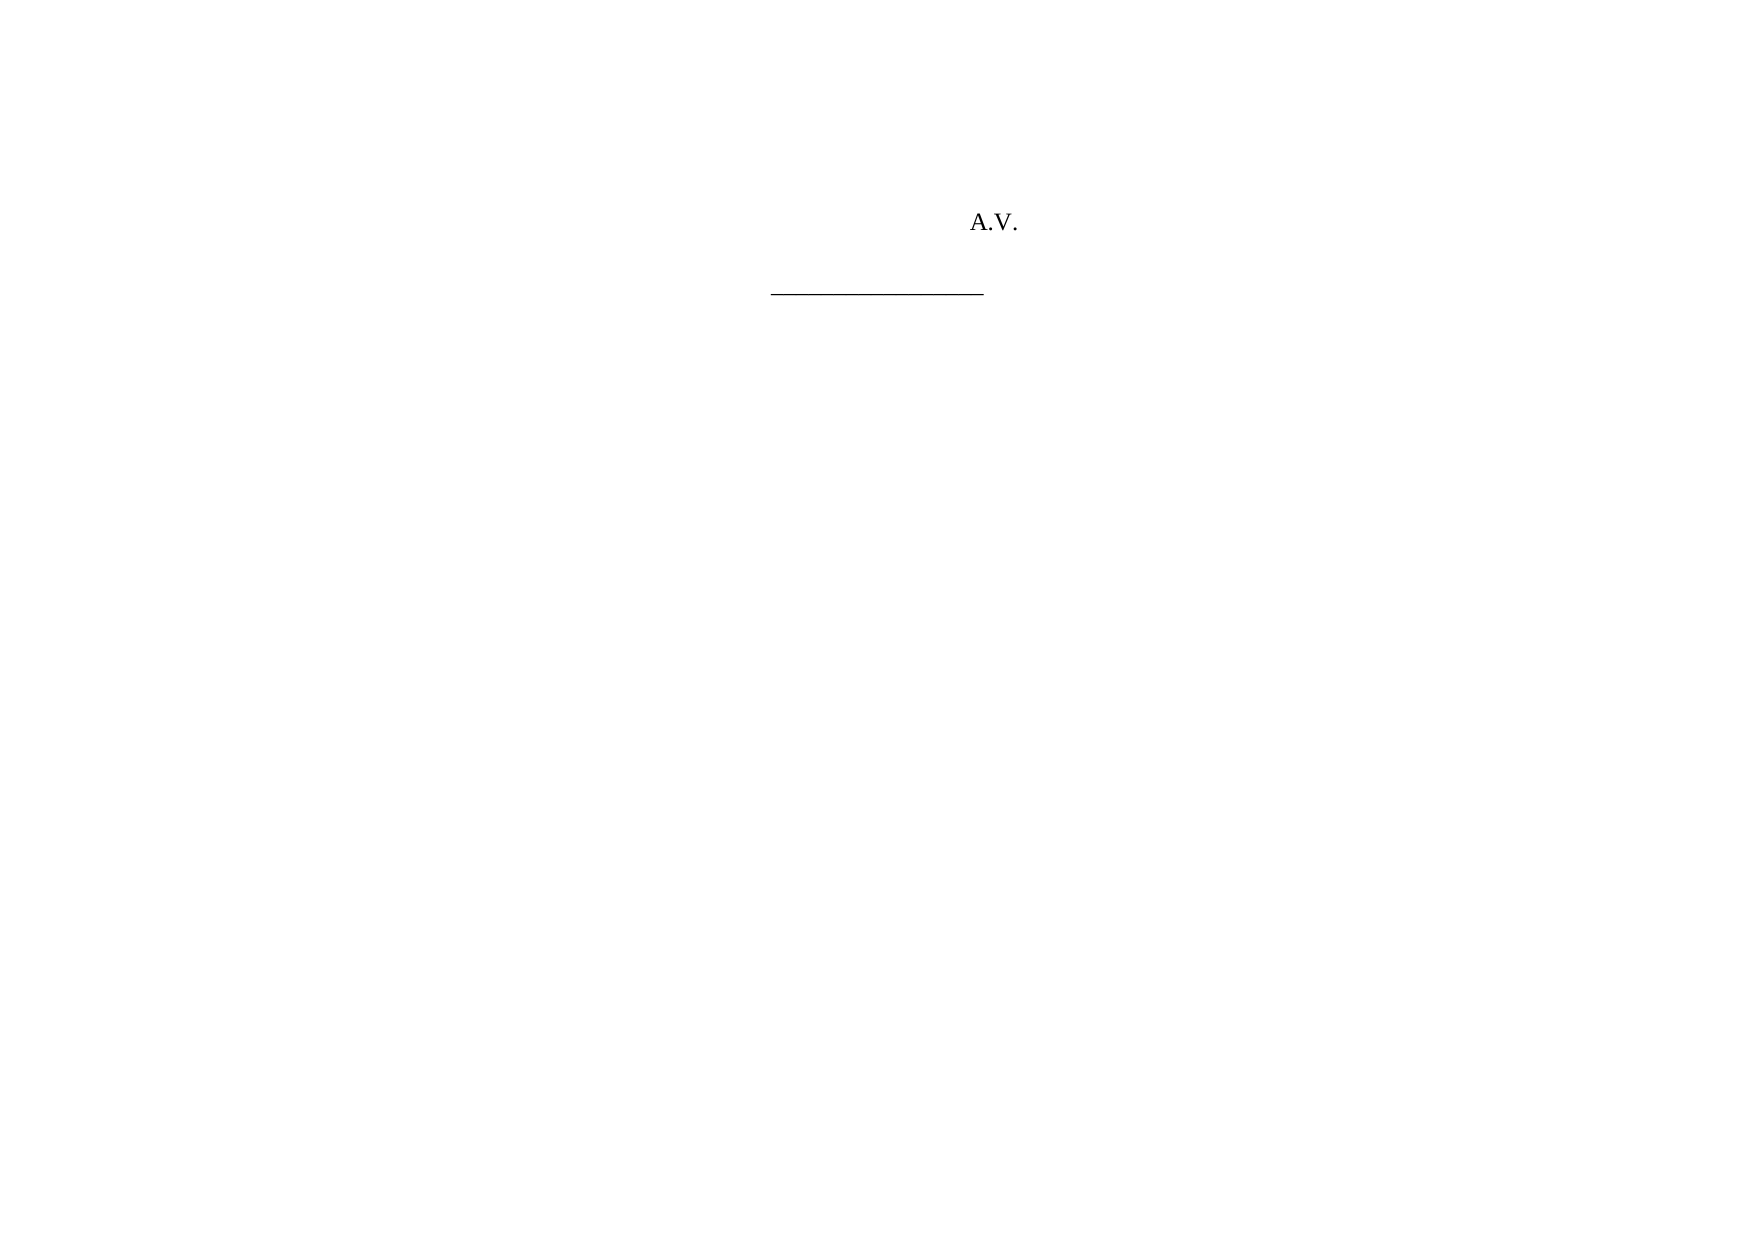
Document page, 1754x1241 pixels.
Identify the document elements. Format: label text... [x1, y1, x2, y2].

table_header [393, 207, 917, 241]
table_header [1071, 207, 1361, 241]
text _________________ [118, 269, 1636, 298]
table_header A.V. [917, 207, 1071, 241]
